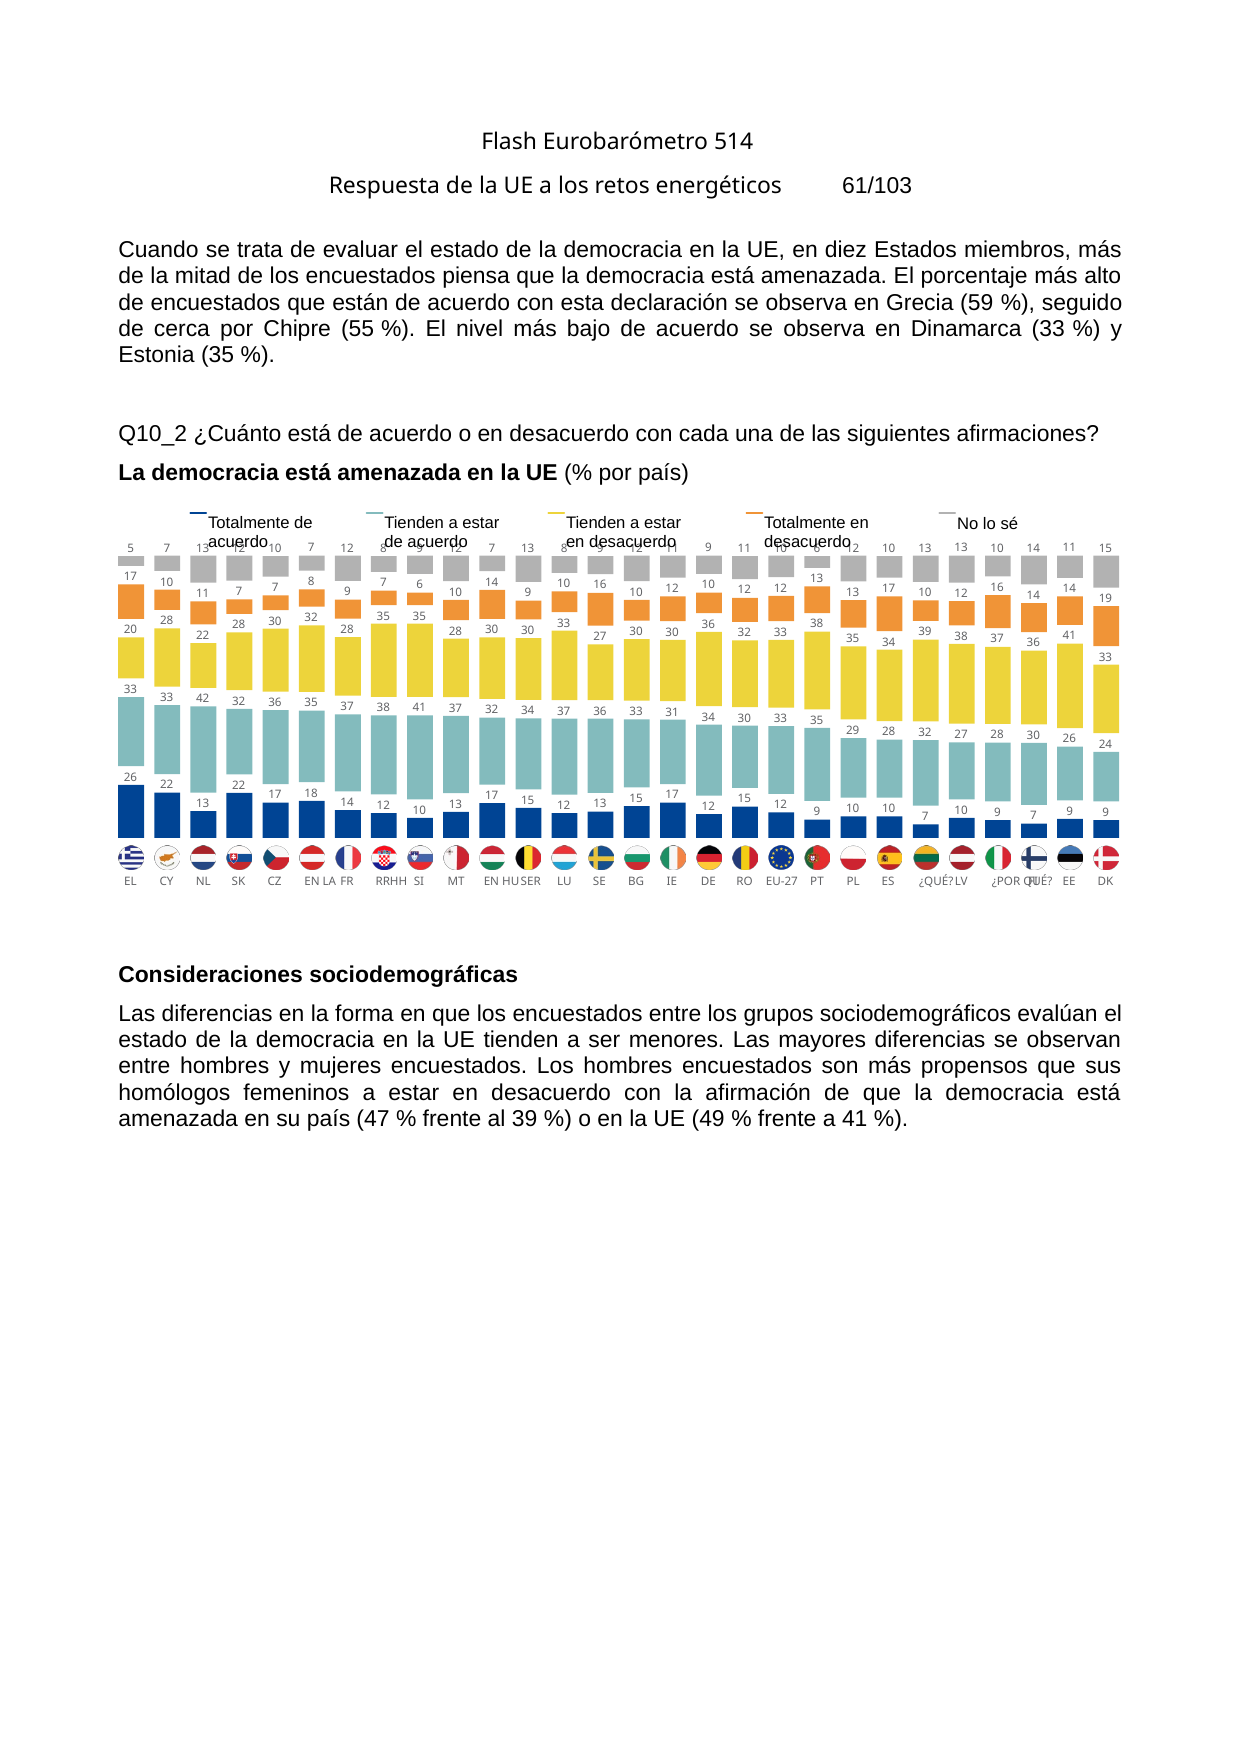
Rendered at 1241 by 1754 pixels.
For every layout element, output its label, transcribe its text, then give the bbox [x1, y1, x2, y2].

text Cuando se trata de evaluar el estado de la democracia en la UE, en diez Estados miembros, más de la mitad de los encuestados piensa que la democracia está amenazada. El porcentaje más alto de encuestados que están de acuerdo con esta declaración se observa en Grecia (59 %), seguido de cerca por Chipre (55 %). El nivel más bajo de acuerdo se observa en Dinamarca (33 %) y Estonia (35 %). [118, 236, 1122, 368]
picture [840, 845, 866, 870]
picture [335, 845, 361, 870]
text Las diferencias en la forma en que los encuestados entre los grupos sociodemográficos evalúan el estado de la democracia en la UE tienden a ser menores. Las mayores diferencias se observan entre hombres y mujeres encuestados. Los hombres encuestados son más propensos que sus homólogos femeninos a estar en desacuerdo con la afirmación de que la democracia está amenazada en su país (47 % frente al 39 %) o en la UE (49 % frente a 41 %). [118, 1000, 1122, 1132]
picture [263, 845, 289, 870]
picture [551, 845, 577, 870]
picture [660, 845, 686, 870]
picture [985, 845, 1011, 870]
picture [407, 845, 433, 870]
picture [588, 845, 614, 870]
picture [804, 845, 830, 870]
picture [299, 845, 325, 870]
picture [443, 845, 469, 870]
picture [877, 845, 902, 870]
picture [190, 845, 216, 870]
picture [1093, 845, 1119, 870]
picture [949, 845, 975, 870]
picture [1021, 845, 1047, 870]
picture [732, 845, 758, 870]
picture [913, 845, 939, 870]
picture [154, 845, 180, 870]
text Q10_2 ¿Cuánto está de acuerdo o en desacuerdo con cada una de las siguientes afirmaciones? [118, 420, 1122, 446]
picture [226, 845, 252, 870]
picture [624, 845, 650, 870]
picture [515, 845, 541, 870]
text La democracia está amenazada en la UE (% por país) [118, 459, 1122, 486]
picture [118, 845, 144, 870]
picture [768, 845, 794, 870]
text Consideraciones sociodemográficas [118, 961, 1122, 987]
picture [479, 845, 505, 870]
picture [1057, 845, 1083, 870]
picture [696, 845, 722, 870]
picture [371, 845, 397, 870]
